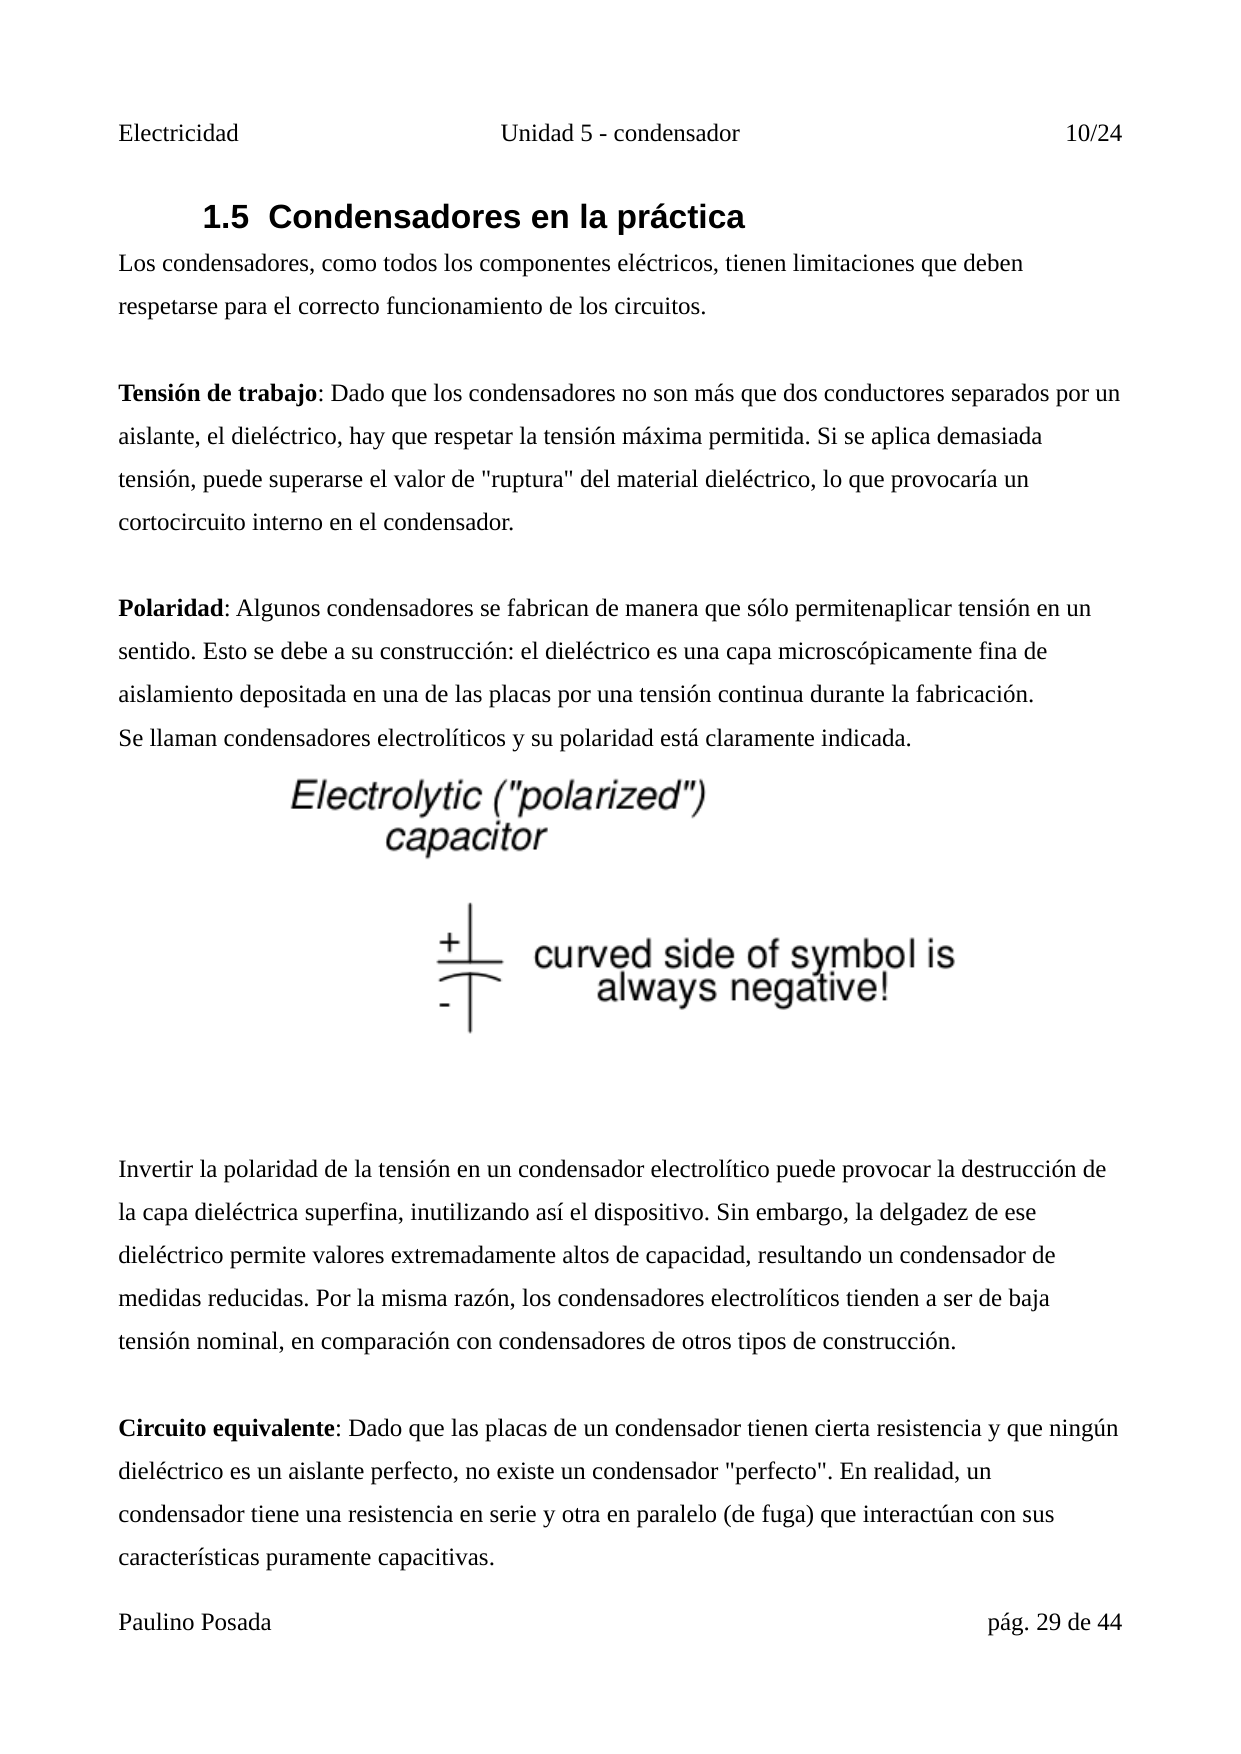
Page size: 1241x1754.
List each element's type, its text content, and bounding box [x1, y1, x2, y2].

subtitle Condensadores en la práctica [193, 197, 1122, 236]
text Se llaman condensadores electrolíticos y su polaridad está claramente indicada. [118, 723, 1122, 751]
text Tensión de trabajo: Dado que los condensadores no son más que dos conductores separados por un [118, 378, 1122, 406]
text Invertir la polaridad de la tensión en un condensador electrolítico puede provocar la destrucción de la capa dieléctrica superfina, inutilizando así el dispositivo. Sin embargo, la delgadez de ese dieléctrico permite valores extremadamente altos de capacidad, resultando un condensador de medidas reducidas. Por la misma razón, los condensadores electrolíticos tienden a ser de baja tensión nominal, en comparación con condensadores de otros tipos de construcción. [118, 1154, 1122, 1355]
picture [274, 765, 966, 1043]
text Polaridad: Algunos condensadores se fabrican de manera que sólo permitenaplicar tensión en un sentido. Esto se debe a su construcción: el dieléctrico es una capa microscópicamente fina de aislamiento depositada en una de las placas por una tensión continua durante la fabricación. [118, 593, 1122, 708]
text Los condensadores, como todos los componentes eléctricos, tienen limitaciones que deben respetarse para el correcto funcionamiento de los circuitos. [118, 248, 1122, 320]
text Circuito equivalente: Dado que las placas de un condensador tienen cierta resistencia y que ningún dieléctrico es un aislante perfecto, no existe un condensador "perfecto". En realidad, un condensador tiene una resistencia en serie y otra en paralelo (de fuga) que interactúan con sus características puramente capacitivas. [118, 1413, 1122, 1571]
text aislante, el dieléctrico, hay que respetar la tensión máxima permitida. Si se aplica demasiada tensión, puede superarse el valor de "ruptura" del material dieléctrico, lo que provocaría un cortocircuito interno en el condensador. [118, 421, 1122, 536]
